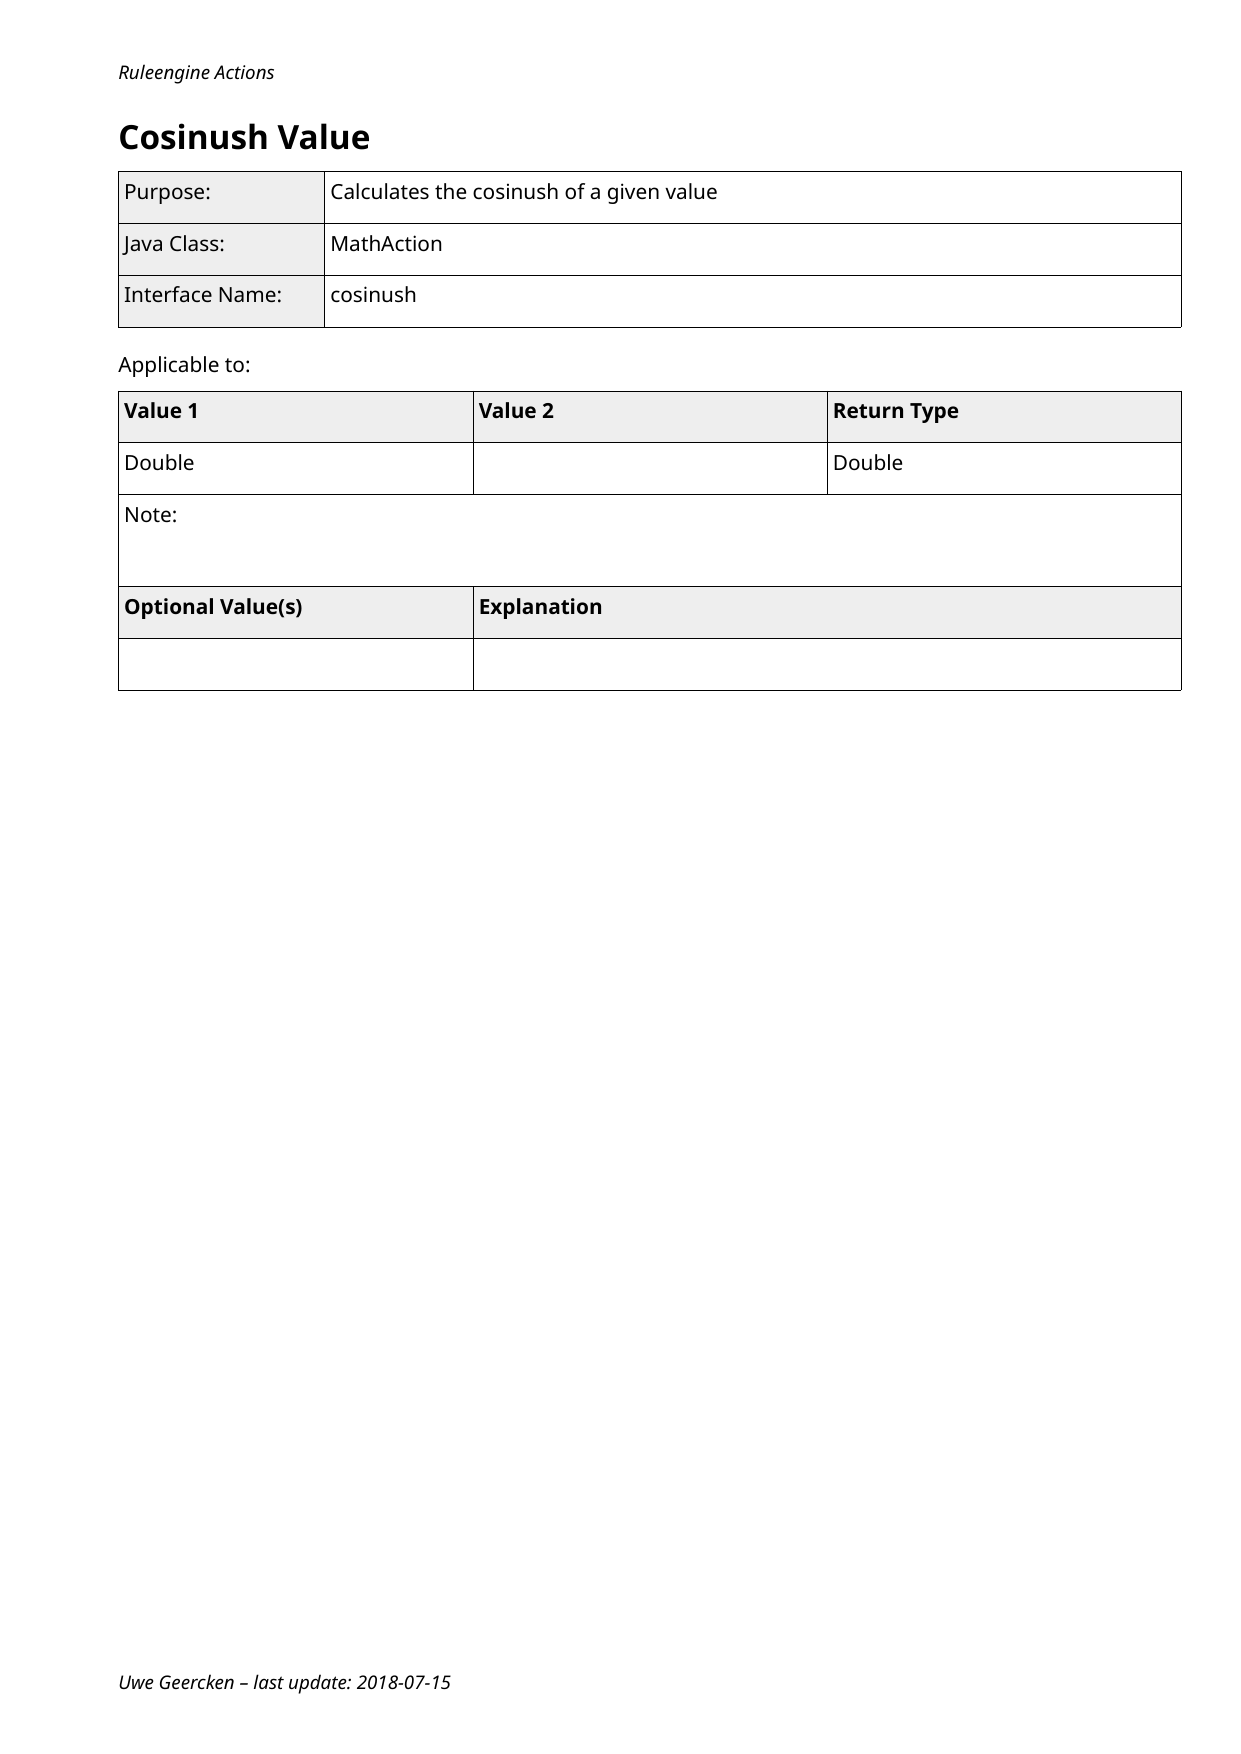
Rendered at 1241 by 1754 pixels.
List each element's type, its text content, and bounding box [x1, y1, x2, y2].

table_cell [474, 443, 827, 494]
table_header Value 1 [119, 392, 473, 442]
table_cell Double [119, 443, 473, 494]
table_header Purpose: [119, 172, 324, 223]
text Applicable to: [118, 350, 1181, 379]
table_cell MathAction [325, 224, 1181, 275]
table_header Value 2 [474, 392, 827, 442]
table_cell [119, 639, 473, 689]
table_cell [474, 639, 1181, 689]
table_cell Note: [119, 495, 1181, 586]
table_cell Interface Name: [119, 276, 324, 327]
table_cell Double [828, 443, 1181, 494]
table_header Return Type [828, 392, 1181, 442]
table_cell Java Class: [119, 224, 324, 275]
table_cell Optional Value(s) [119, 587, 473, 638]
table_cell Explanation [474, 587, 1181, 638]
table_cell cosinush [325, 276, 1181, 327]
text Cosinush Value [118, 114, 1181, 159]
table_header Calculates the cosinush of a given value [325, 172, 1181, 223]
